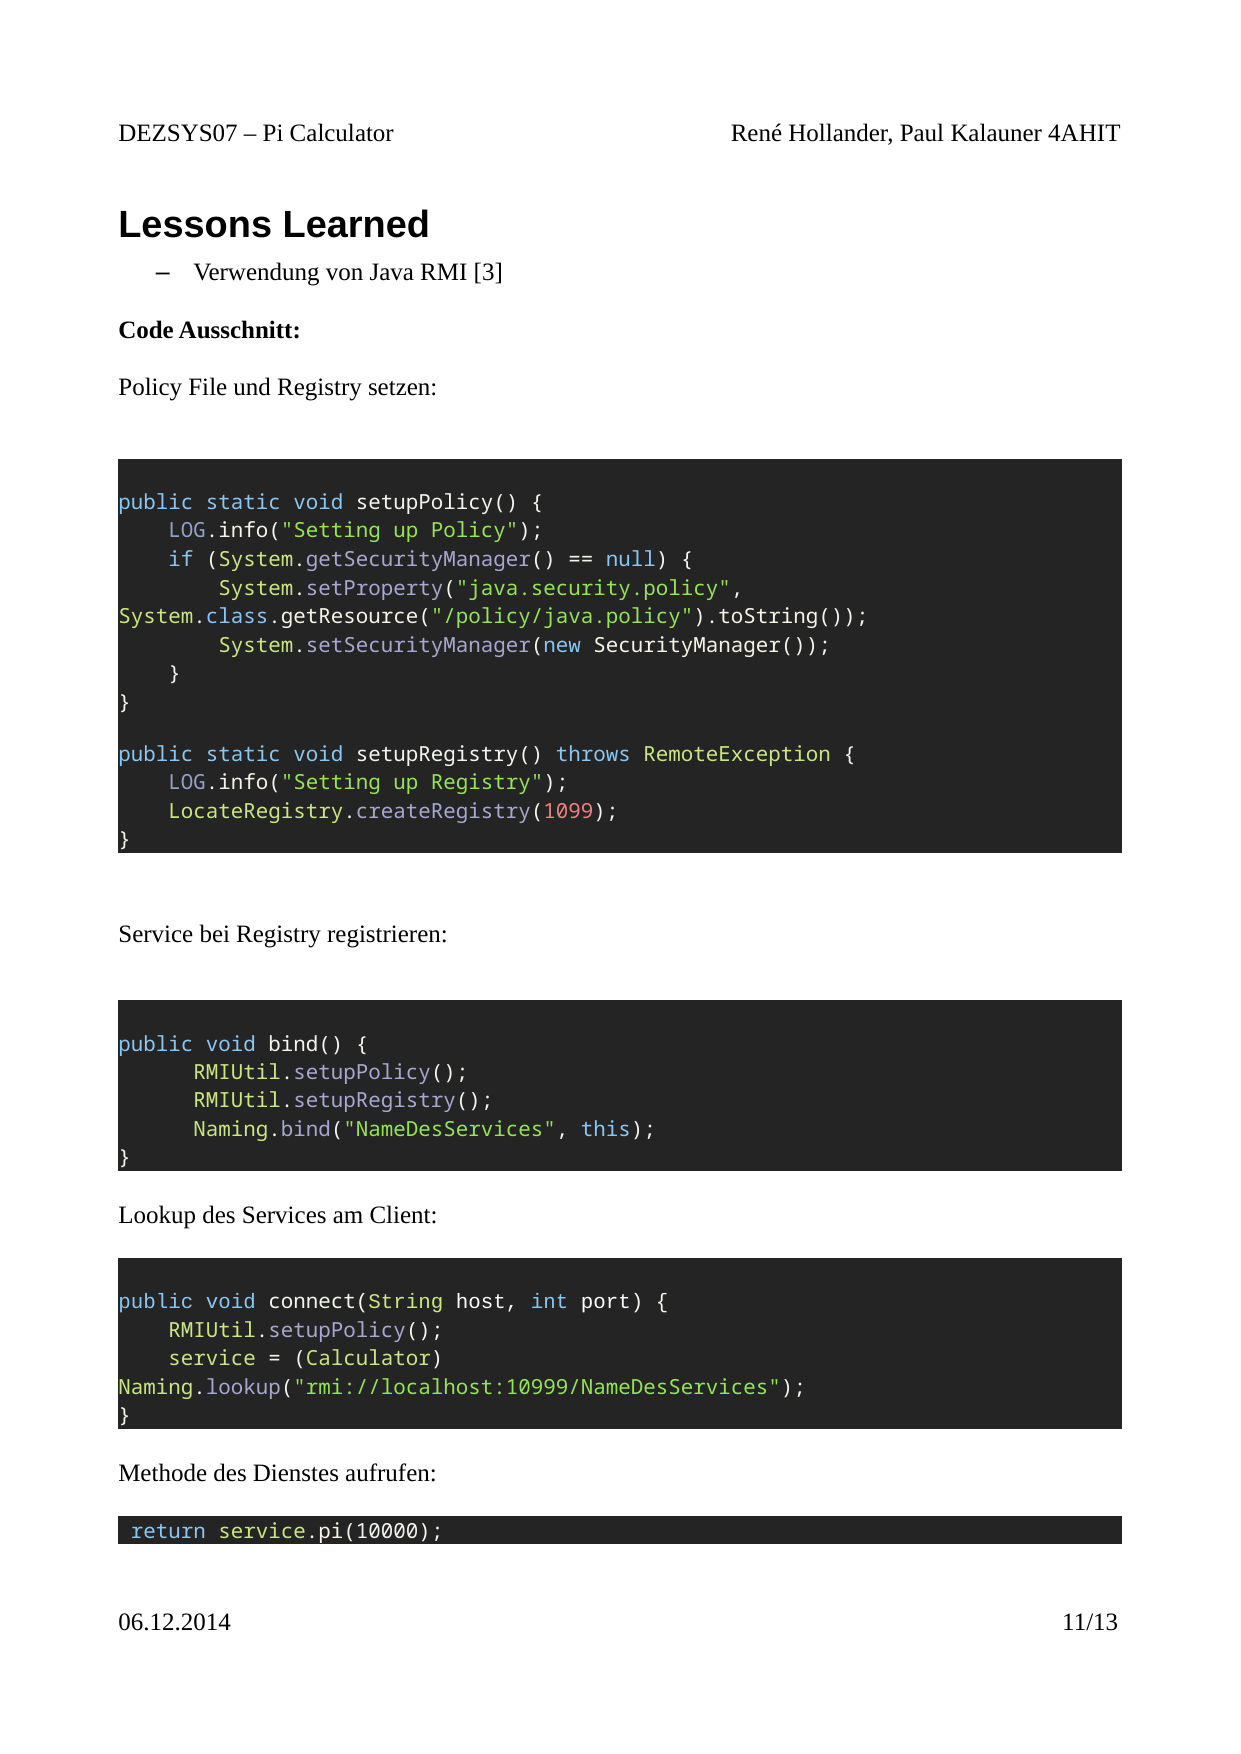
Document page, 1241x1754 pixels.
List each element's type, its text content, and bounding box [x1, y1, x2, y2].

subtitle Lessons Learned [118, 201, 1122, 245]
text return service.pi(10000); [118, 1516, 1122, 1544]
text LOG.info("Setting up Policy"); [118, 516, 1122, 544]
text public void bind() { [118, 1029, 1122, 1057]
text System.setProperty("java.security.policy", System.class.getResource("/policy/java.policy").toString()); [118, 573, 1122, 630]
text } [118, 658, 1122, 687]
text Code Ausschnitt: [118, 315, 1122, 344]
text public void connect(String host, int port) { [118, 1286, 1122, 1315]
text public static void setupRegistry() throws RemoteException { [118, 739, 1122, 767]
text if (System.getSecurityManager() == null) { [118, 544, 1122, 573]
text } [118, 824, 1122, 853]
text System.setSecurityManager(new SecurityManager()); [118, 630, 1122, 658]
text Lookup des Services am Client: [118, 1200, 1122, 1229]
text } [118, 1400, 1122, 1429]
text service = (Calculator) Naming.lookup("rmi://localhost:10999/NameDesServices"); [118, 1343, 1122, 1400]
text LocateRegistry.createRegistry(1099); [118, 796, 1122, 824]
list Verwendung von Java RMI [3] [156, 257, 1122, 286]
text RMIUtil.setupPolicy(); [118, 1315, 1122, 1343]
text Methode des Dienstes aufrufen: [118, 1458, 1122, 1487]
text } [118, 687, 1122, 715]
text Naming.bind("NameDesServices", this); [118, 1114, 1122, 1142]
text LOG.info("Setting up Registry"); [118, 767, 1122, 796]
text public static void setupPolicy() { [118, 487, 1122, 516]
text Service bei Registry registrieren: [118, 919, 1122, 948]
text Policy File und Registry setzen: [118, 372, 1122, 401]
text RMIUtil.setupPolicy(); [118, 1057, 1122, 1086]
text RMIUtil.setupRegistry(); [118, 1086, 1122, 1114]
text } [118, 1142, 1122, 1171]
